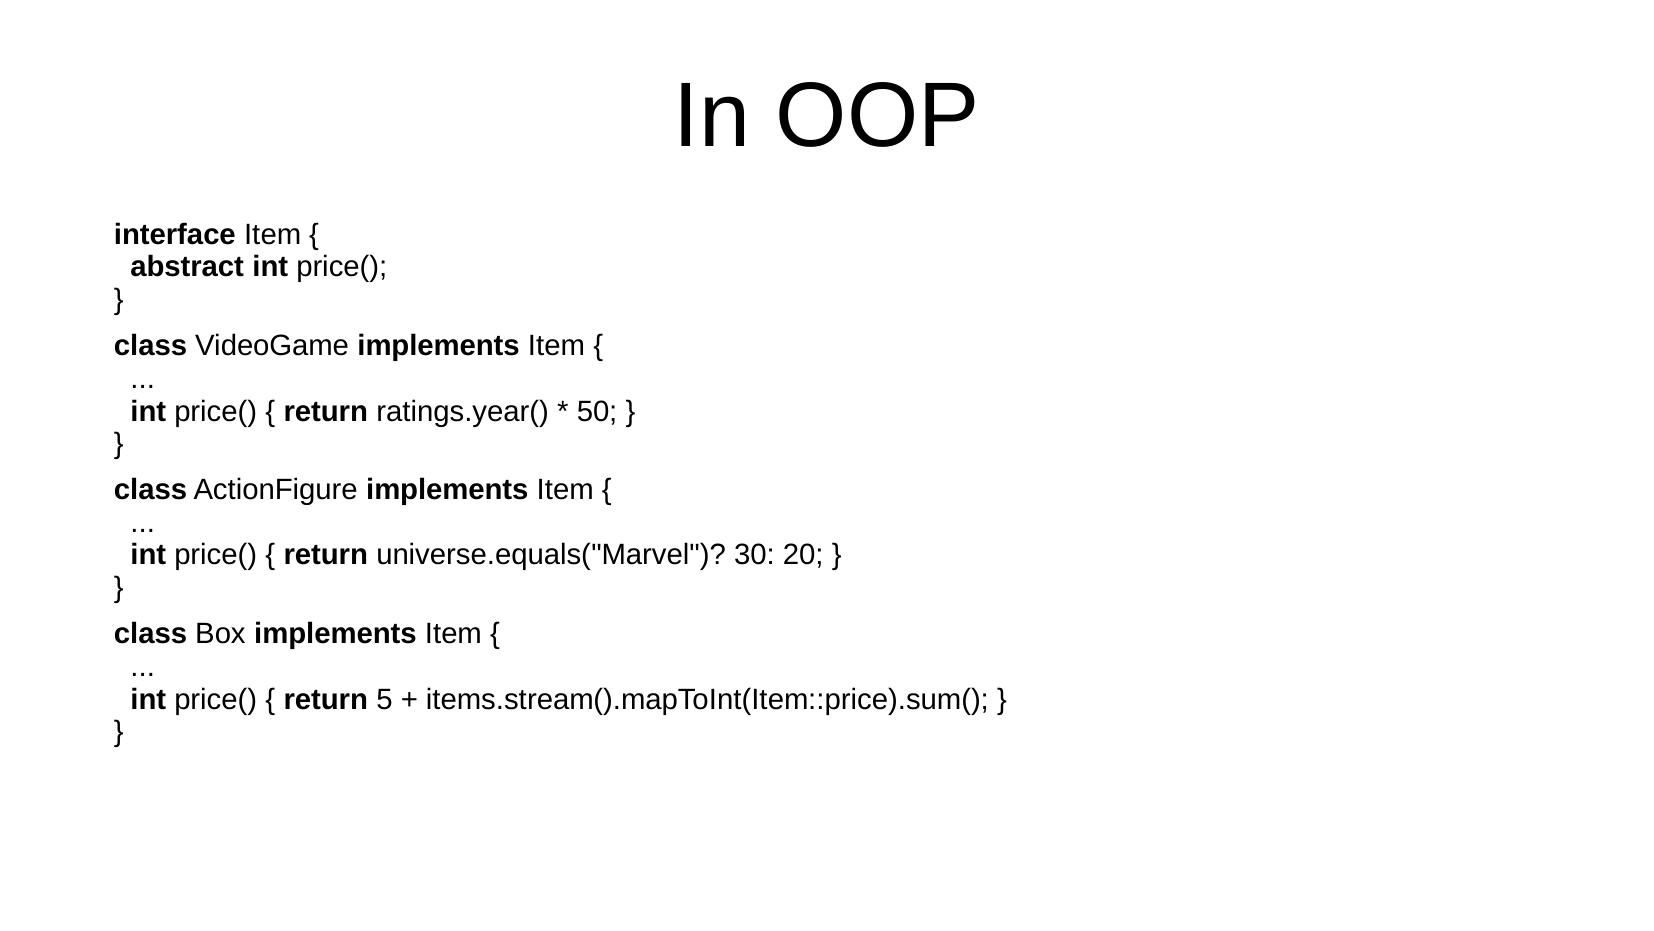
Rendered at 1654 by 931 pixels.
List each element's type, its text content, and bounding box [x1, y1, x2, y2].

title In OOP [82, 37, 1571, 193]
list interface Item { abstract int price(); } class VideoGame implements Item { ... int price() { return ratings.year() * 50; } } class ActionFigure implements Item { ... int price() { return universe.equals("Marvel")? 30: 20; } } class Box implements Item { ... int price() { return 5 + items.stream().mapToInt(Item::price).sum(); } } [82, 217, 1571, 758]
